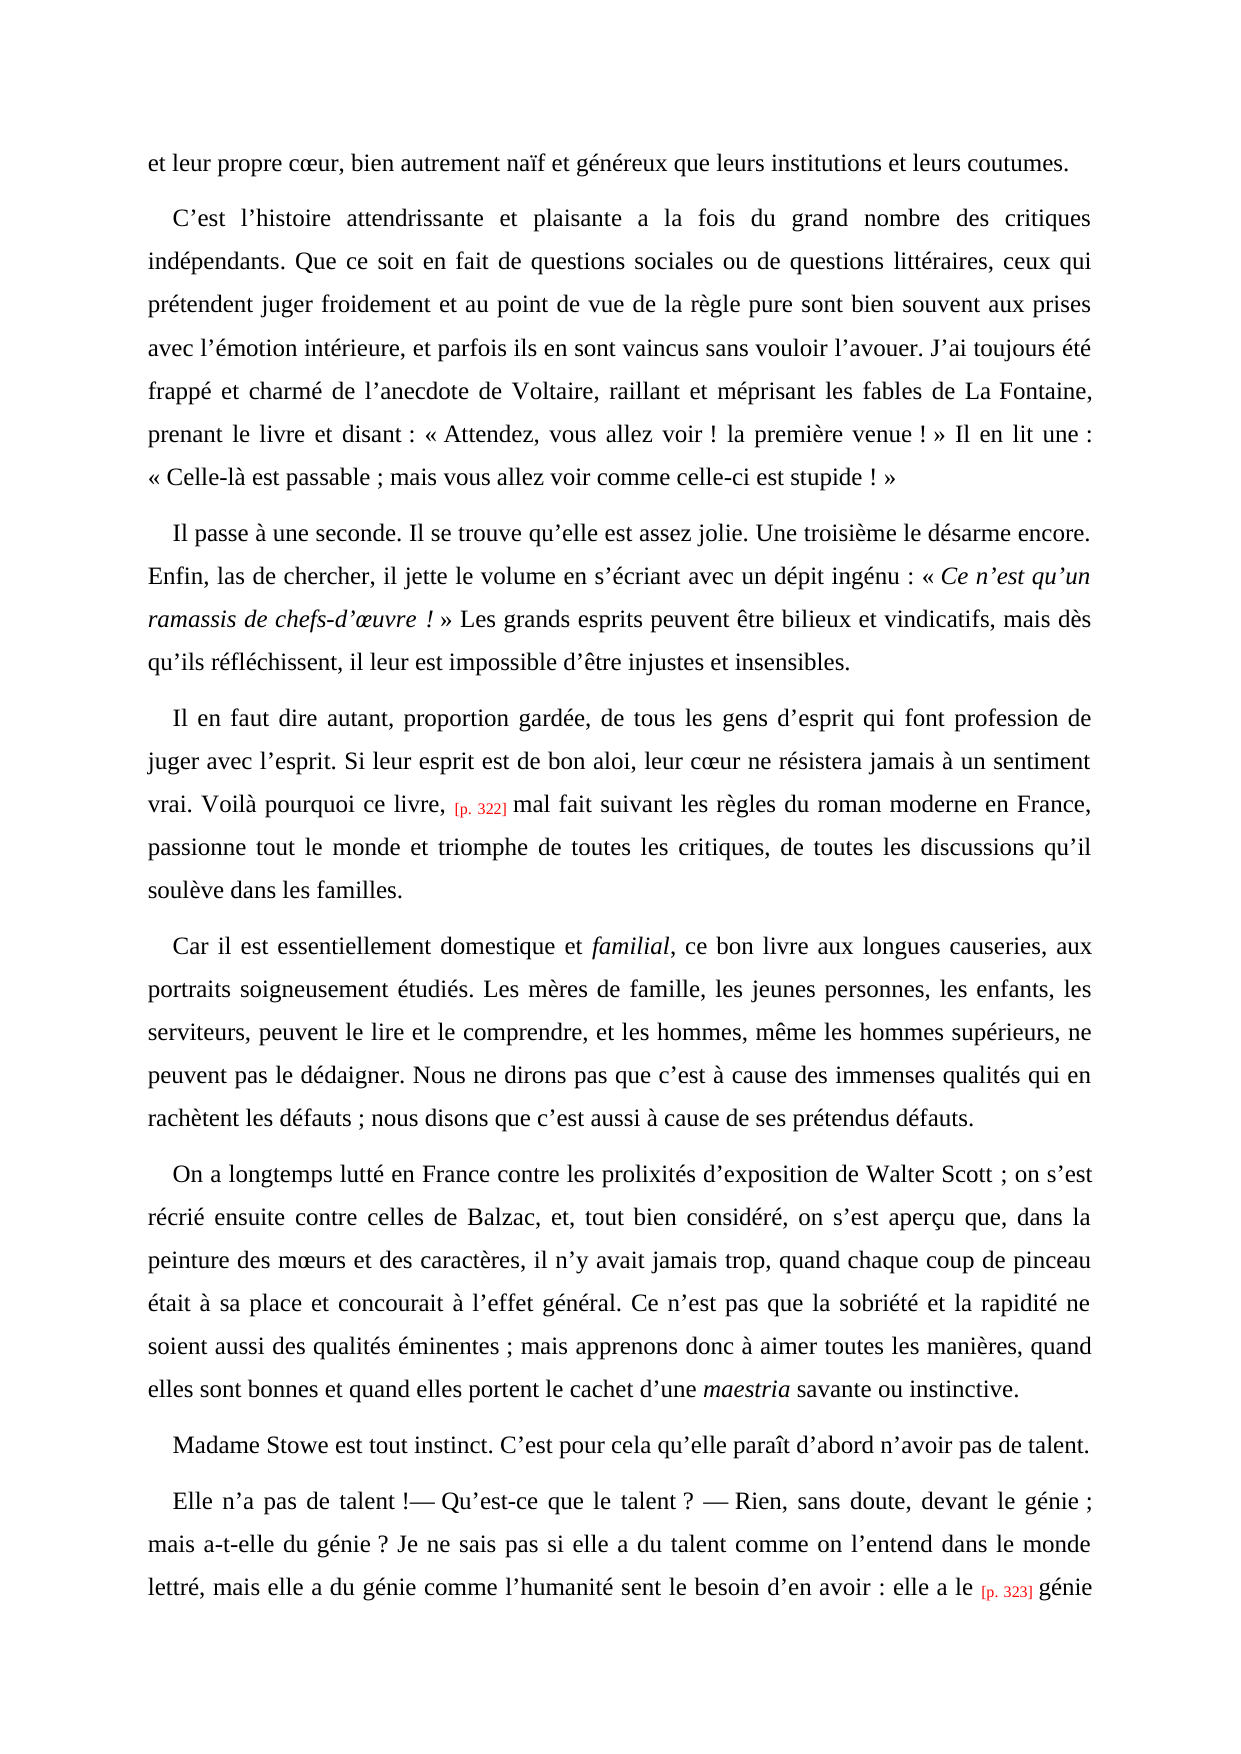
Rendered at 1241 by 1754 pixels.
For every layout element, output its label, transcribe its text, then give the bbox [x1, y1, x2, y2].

text Il en faut dire autant, proportion gardée, de tous les gens d’esprit qui font profession de juger avec l’esprit. Si leur esprit est de bon aloi, leur cœur ne résistera jamais à un sentiment vrai. Voilà pourquoi ce livre, [p. 322] mal fait suivant les règles du roman moderne en France, passionne tout le monde et triomphe de toutes les critiques, de toutes les discussions qu’il soulève dans les familles. [148, 703, 1093, 904]
text Madame Stowe est tout instinct. C’est pour cela qu’elle paraît d’abord n’avoir pas de talent. [148, 1430, 1093, 1459]
text C’est l’histoire attendrissante et plaisante a la fois du grand nombre des critiques indépendants. Que ce soit en fait de questions sociales ou de questions littéraires, ceux qui prétendent juger froidement et au point de vue de la règle pure sont bien souvent aux prises avec l’émotion intérieure, et parfois ils en sont vaincus sans vouloir l’avouer. J’ai toujours été frappé et charmé de l’anecdote de Voltaire, raillant et méprisant les fables de La Fontaine, prenant le livre et disant : « Attendez, vous allez voir ! la première venue ! » Il en lit une : « Celle-là est passable ; mais vous allez voir comme celle-ci est stupide ! » [148, 203, 1093, 491]
text Car il est essentiellement domestique et familial, ce bon livre aux longues causeries, aux portraits soigneusement étudiés. Les mères de famille, les jeunes personnes, les enfants, les serviteurs, peuvent le lire et le comprendre, et les hommes, même les hommes supérieurs, ne peuvent pas le dédaigner. Nous ne dirons pas que c’est à cause des immenses qualités qui en rachètent les défauts ; nous disons que c’est aussi à cause de ses prétendus défauts. [148, 931, 1093, 1132]
text Elle n’a pas de talent !— Qu’est-ce que le talent ? — Rien, sans doute, devant le génie ; mais a-t-elle du génie ? Je ne sais pas si elle a du talent comme on l’entend dans le monde lettré, mais elle a du génie comme l’humanité sent le besoin d’en avoir : elle a le [p. 323] génie [148, 1486, 1093, 1601]
text Il passe à une seconde. Il se trouve qu’elle est assez jolie. Une troisième le désarme encore. Enfin, las de chercher, il jette le volume en s’écriant avec un dépit ingénu : « Ce n’est qu’un ramassis de chefs-d’œuvre ! » Les grands esprits peuvent être bilieux et vindicatifs, mais dès qu’ils réfléchissent, il leur est impossible d’être injustes et insensibles. [148, 518, 1093, 676]
text et leur propre cœur, bien autrement naïf et généreux que leurs institutions et leurs coutumes. [148, 148, 1093, 176]
text On a longtemps lutté en France contre les prolixités d’exposition de Walter Scott ; on s’est récrié ensuite contre celles de Balzac, et, tout bien considéré, on s’est aperçu que, dans la peinture des mœurs et des caractères, il n’y avait jamais trop, quand chaque coup de pinceau était à sa place et concourait à l’effet général. Ce n’est pas que la sobriété et la rapidité ne soient aussi des qualités éminentes ; mais apprenons donc à aimer toutes les manières, quand elles sont bonnes et quand elles portent le cachet d’une maestria savante ou instinctive. [148, 1159, 1093, 1403]
